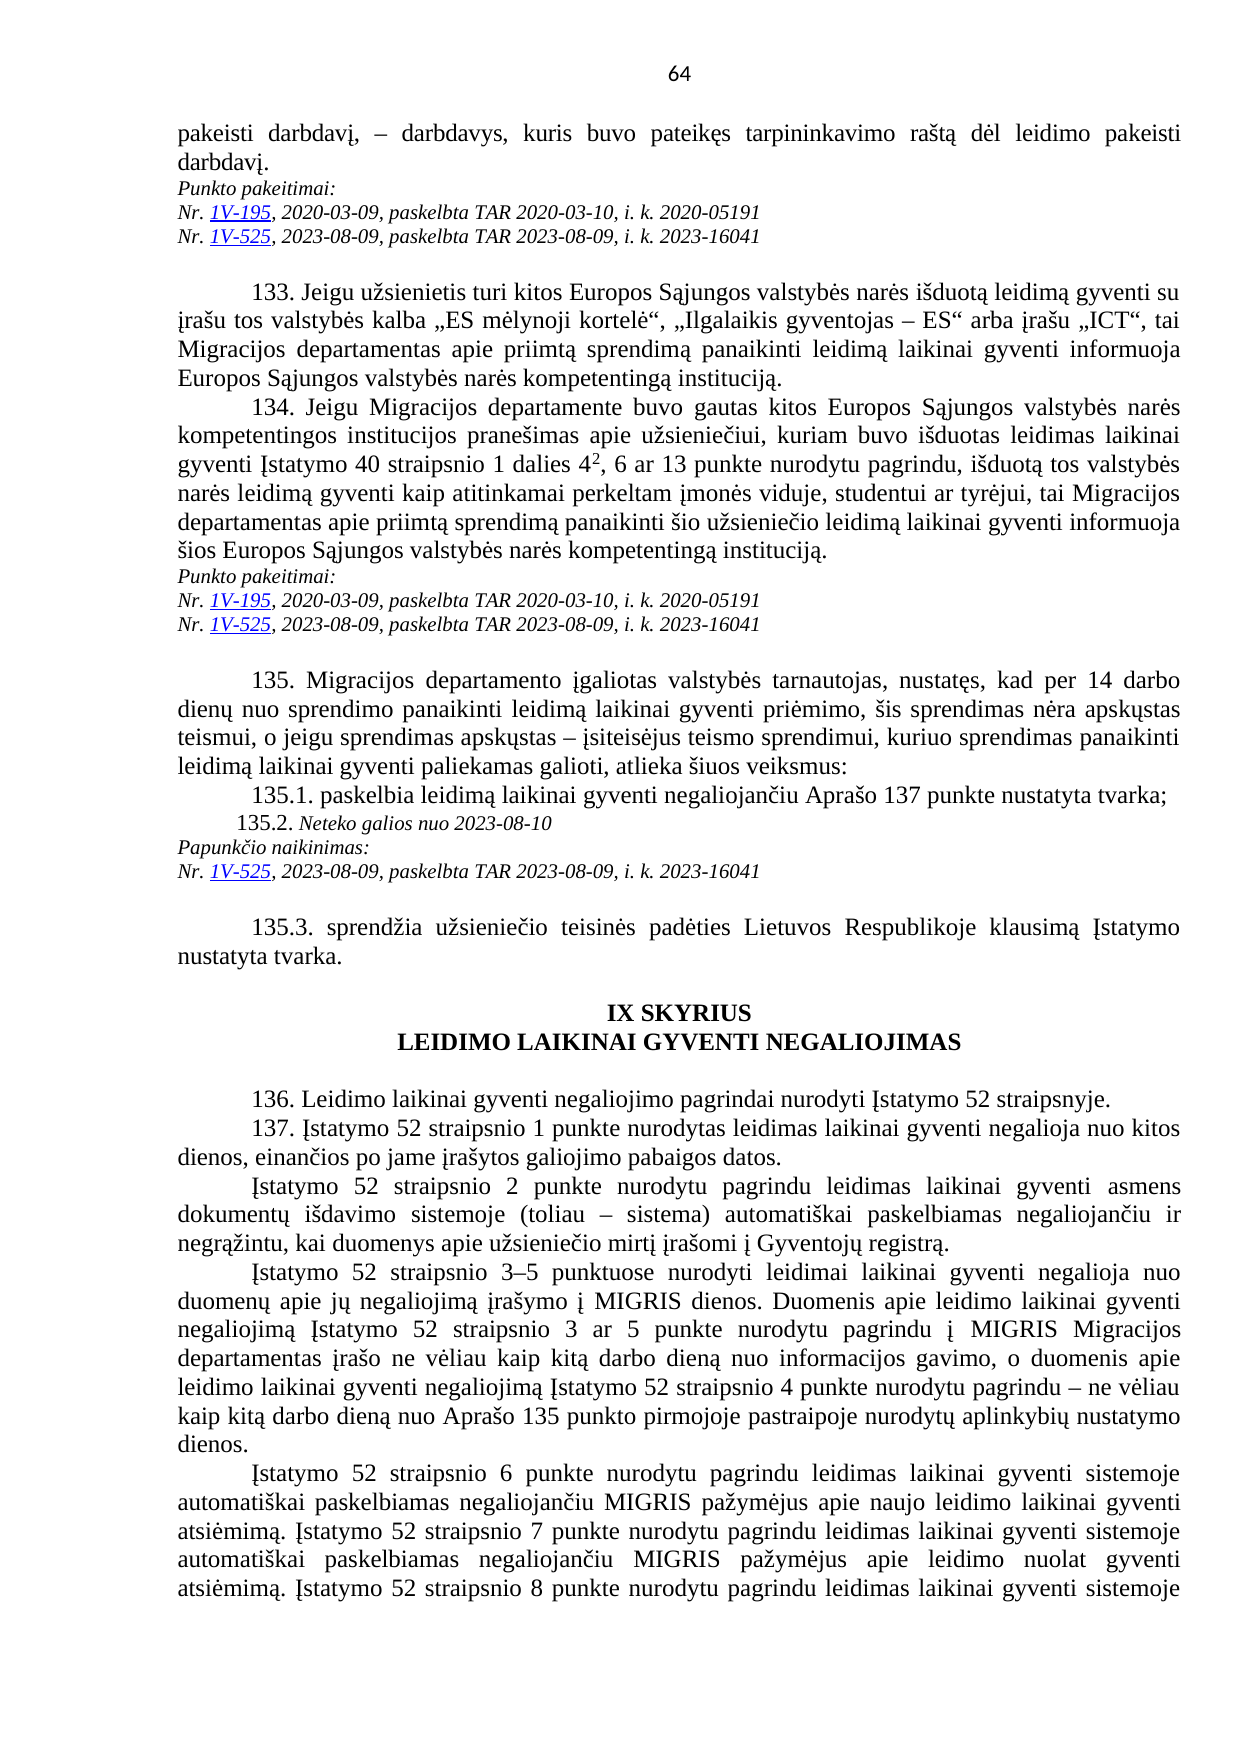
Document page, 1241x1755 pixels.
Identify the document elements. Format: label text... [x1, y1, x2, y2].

text Nr. 1V-195, 2020-03-09, paskelbta TAR 2020-03-10, i. k. 2020-05191 [177, 200, 1181, 224]
text 136. Leidimo laikinai gyventi negaliojimo pagrindai nurodyti Įstatymo 52 straipsnyje. [177, 1084, 1181, 1113]
text 137. Įstatymo 52 straipsnio 1 punkte nurodytas leidimas laikinai gyventi negalioja nuo kitos dienos, einančios po jame įrašytos galiojimo pabaigos datos. [177, 1113, 1181, 1171]
text Įstatymo 52 straipsnio 3–5 punktuose nurodyti leidimai laikinai gyventi negalioja nuo duomenų apie jų negaliojimą įrašymo į MIGRIS dienos. Duomenis apie leidimo laikinai gyventi negaliojimą Įstatymo 52 straipsnio 3 ar 5 punkte nurodytu pagrindu į MIGRIS Migracijos departamentas įrašo ne vėliau kaip kitą darbo dieną nuo informacijos gavimo, o duomenis apie leidimo laikinai gyventi negaliojimą Įstatymo 52 straipsnio 4 punkte nurodytu pagrindu – ne vėliau kaip kitą darbo dieną nuo Aprašo 135 punkto pirmojoje pastraipoje nurodytų aplinkybių nustatymo dienos. [177, 1257, 1181, 1458]
text 135.2. Neteko galios nuo 2023-08-10 [177, 809, 1181, 835]
text Papunkčio naikinimas: [177, 835, 1181, 859]
text Nr. 1V-525, 2023-08-09, paskelbta TAR 2023-08-09, i. k. 2023-16041 [177, 859, 1181, 883]
text 135. Migracijos departamento įgaliotas valstybės tarnautojas, nustatęs, kad per 14 darbo dienų nuo sprendimo panaikinti leidimą laikinai gyventi priėmimo, šis sprendimas nėra apskųstas teismui, o jeigu sprendimas apskųstas – įsiteisėjus teismo sprendimui, kuriuo sprendimas panaikinti leidimą laikinai gyventi paliekamas galioti, atlieka šiuos veiksmus: [177, 665, 1181, 780]
text pakeisti darbdavį, – darbdavys, kuris buvo pateikęs tarpininkavimo raštą dėl leidimo pakeisti darbdavį. [177, 118, 1181, 176]
text 133. Jeigu užsienietis turi kitos Europos Sąjungos valstybės narės išduotą leidimą gyventi su įrašu tos valstybės kalba „ES mėlynoji kortelė“, „Ilgalaikis gyventojas – ES“ arba įrašu „ICT“, tai Migracijos departamentas apie priimtą sprendimą panaikinti leidimą laikinai gyventi informuoja Europos Sąjungos valstybės narės kompetentingą instituciją. [177, 277, 1181, 392]
text IX SKYRIUS [177, 998, 1181, 1027]
text Įstatymo 52 straipsnio 6 punkte nurodytu pagrindu leidimas laikinai gyventi sistemoje automatiškai paskelbiamas negaliojančiu MIGRIS pažymėjus apie naujo leidimo laikinai gyventi atsiėmimą. Įstatymo 52 straipsnio 7 punkte nurodytu pagrindu leidimas laikinai gyventi sistemoje automatiškai paskelbiamas negaliojančiu MIGRIS pažymėjus apie leidimo nuolat gyventi atsiėmimą. Įstatymo 52 straipsnio 8 punkte nurodytu pagrindu leidimas laikinai gyventi sistemoje [177, 1458, 1181, 1602]
text Nr. 1V-525, 2023-08-09, paskelbta TAR 2023-08-09, i. k. 2023-16041 [177, 612, 1181, 636]
text 135.3. sprendžia užsieniečio teisinės padėties Lietuvos Respublikoje klausimą Įstatymo nustatyta tvarka. [177, 912, 1181, 969]
text Punkto pakeitimai: [177, 564, 1181, 588]
text Įstatymo 52 straipsnio 2 punkte nurodytu pagrindu leidimas laikinai gyventi asmens dokumentų išdavimo sistemoje (toliau – sistema) automatiškai paskelbiamas negaliojančiu ir negrąžintu, kai duomenys apie užsieniečio mirtį įrašomi į Gyventojų registrą. [177, 1171, 1181, 1257]
text 135.1. paskelbia leidimą laikinai gyventi negaliojančiu Aprašo 137 punkte nustatyta tvarka; [177, 780, 1181, 809]
text Nr. 1V-525, 2023-08-09, paskelbta TAR 2023-08-09, i. k. 2023-16041 [177, 224, 1181, 248]
text Nr. 1V-195, 2020-03-09, paskelbta TAR 2020-03-10, i. k. 2020-05191 [177, 588, 1181, 612]
text 134. Jeigu Migracijos departamente buvo gautas kitos Europos Sąjungos valstybės narės kompetentingos institucijos pranešimas apie užsieniečiui, kuriam buvo išduotas leidimas laikinai gyventi Įstatymo 40 straipsnio 1 dalies 42, 6 ar 13 punkte nurodytu pagrindu, išduotą tos valstybės narės leidimą gyventi kaip atitinkamai perkeltam įmonės viduje, studentui ar tyrėjui, tai Migracijos departamentas apie priimtą sprendimą panaikinti šio užsieniečio leidimą laikinai gyventi informuoja šios Europos Sąjungos valstybės narės kompetentingą instituciją. [177, 392, 1181, 564]
text Punkto pakeitimai: [177, 176, 1181, 200]
text LEIDIMO LAIKINAI GYVENTI NEGALIOJIMAS [177, 1027, 1181, 1056]
